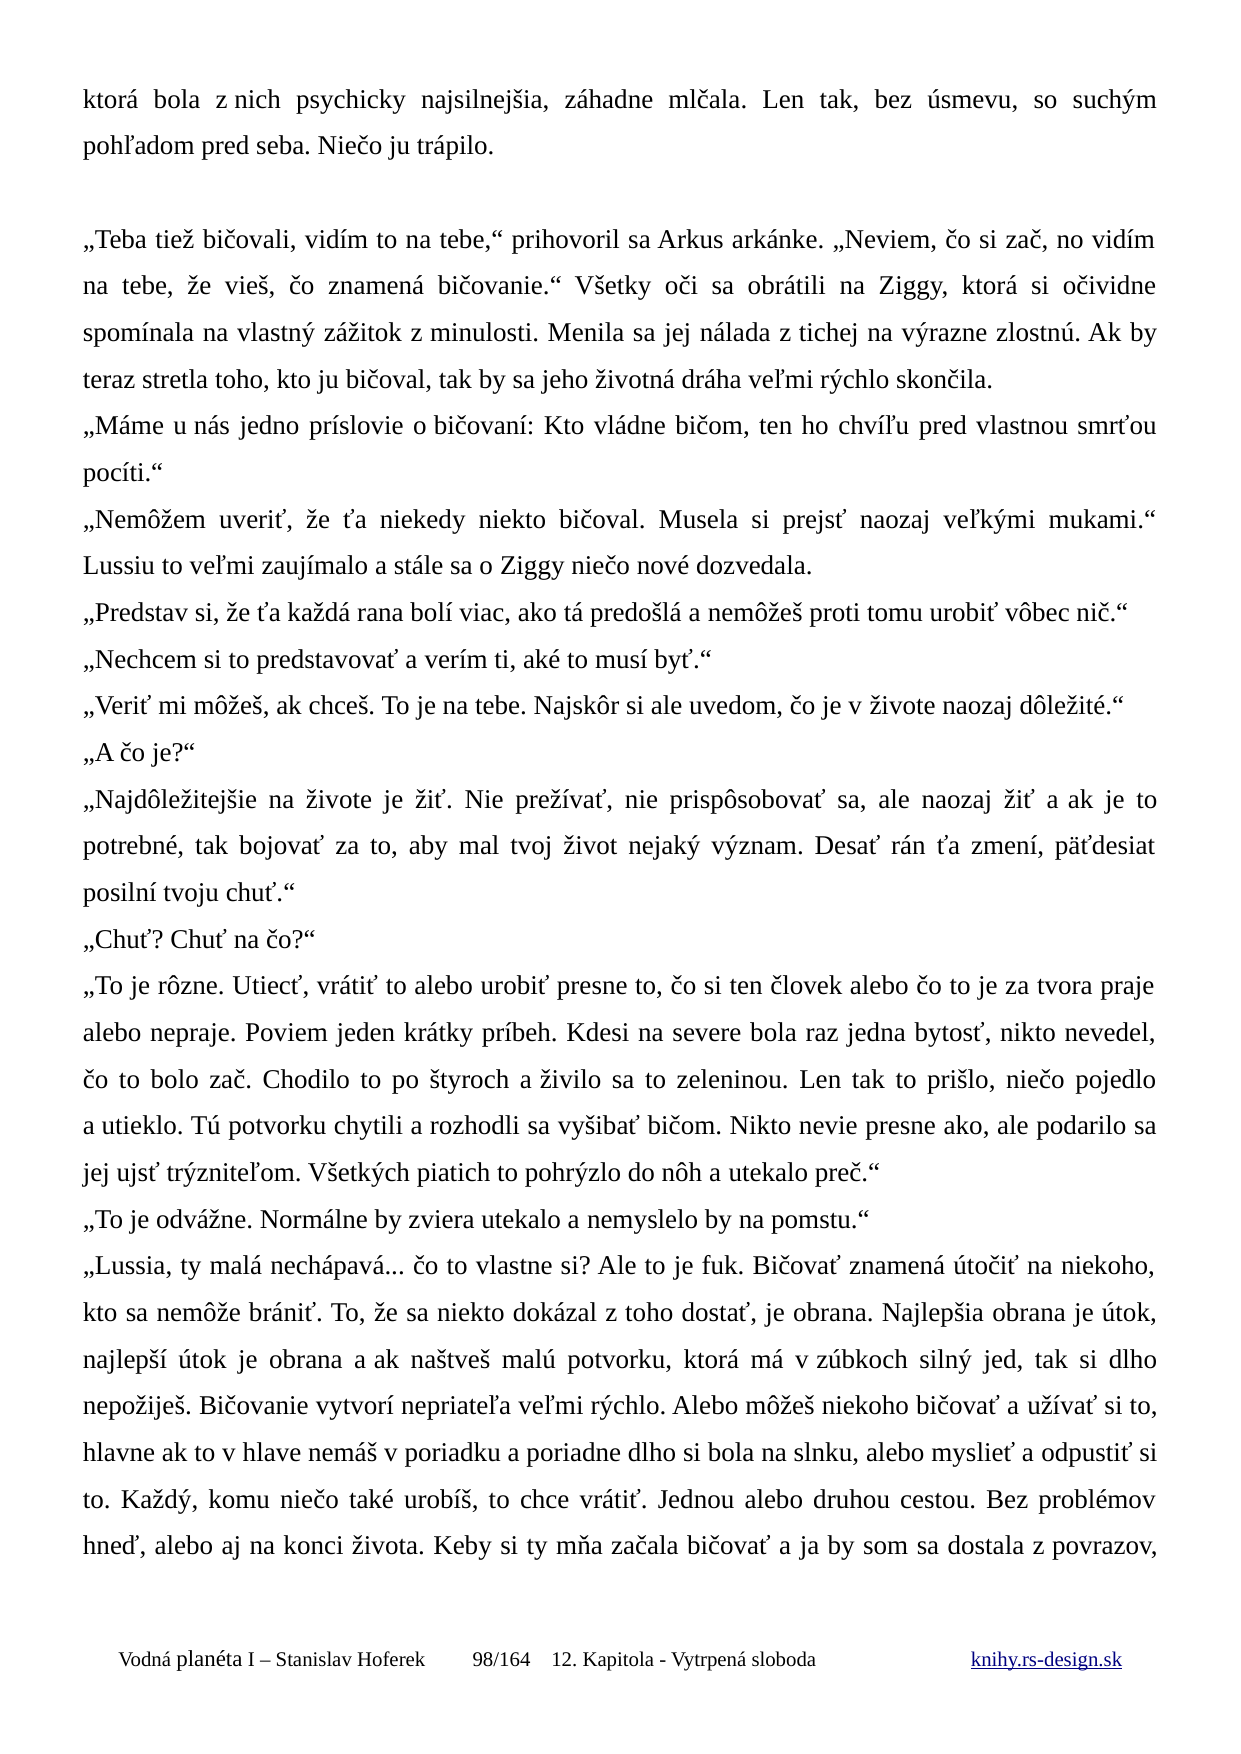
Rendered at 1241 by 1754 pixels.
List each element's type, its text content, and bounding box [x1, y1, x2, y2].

text „Najdôležitejšie na živote je žiť. Nie prežívať, nie prispôsobovať sa, ale naozaj žiť a ak je to potrebné, tak bojovať za to, aby mal tvoj život nejaký význam. Desať rán ťa zmení, päťdesiat posilní tvoju chuť.“ [83, 783, 1157, 907]
text „Veriť mi môžeš, ak chceš. To je na tebe. Najskôr si ale uvedom, čo je v živote naozaj dôležité.“ [83, 689, 1157, 721]
text „Chuť? Chuť na čo?“ [83, 923, 1157, 954]
text „Teba tiež bičovali, vidím to na tebe,“ prihovoril sa Arkus arkánke. „Neviem, čo si zač, no vidím na tebe, že vieš, čo znamená bičovanie.“ Všetky oči sa obrátili na Ziggy, ktorá si očividne spomínala na vlastný zážitok z minulosti. Menila sa jej nálada z tichej na výrazne zlostnú. Ak by teraz stretla toho, kto ju bičoval, tak by sa jeho životná dráha veľmi rýchlo skončila. [83, 223, 1157, 394]
text „Predstav si, že ťa každá rana bolí viac, ako tá predošlá a nemôžeš proti tomu urobiť vôbec nič.“ [83, 596, 1157, 627]
text „Máme u nás jedno príslovie o bičovaní: Kto vládne bičom, ten ho chvíľu pred vlastnou smrťou pocíti.“ [83, 409, 1157, 487]
text „Nemôžem uveriť, že ťa niekedy niekto bičoval. Musela si prejsť naozaj veľkými mukami.“ Lussiu to veľmi zaujímalo a stále sa o Ziggy niečo nové dozvedala. [83, 503, 1157, 581]
text „Lussia, ty malá nechápavá... čo to vlastne si? Ale to je fuk. Bičovať znamená útočiť na niekoho, kto sa nemôže brániť. To, že sa niekto dokázal z toho dostať, je obrana. Najlepšia obrana je útok, najlepší útok je obrana a ak naštveš malú potvorku, ktorá má v zúbkoch silný jed, tak si dlho nepožiješ. Bičovanie vytvorí nepriateľa veľmi rýchlo. Alebo môžeš niekoho bičovať a užívať si to, hlavne ak to v hlave nemáš v poriadku a poriadne dlho si bola na slnku, alebo myslieť a odpustiť si to. Každý, komu niečo také urobíš, to chce vrátiť. Jednou alebo druhou cestou. Bez problémov hneď, alebo aj na konci života. Keby si ty mňa začala bičovať a ja by som sa dostala z povrazov, [83, 1249, 1157, 1561]
text „To je odvážne. Normálne by zviera utekalo a nemyslelo by na pomstu.“ [83, 1203, 1157, 1234]
text „Nechcem si to predstavovať a verím ti, aké to musí byť.“ [83, 643, 1157, 674]
text ktorá bola z nich psychicky najsilnejšia, záhadne mlčala. Len tak, bez úsmevu, so suchým pohľadom pred seba. Niečo ju trápilo. [83, 83, 1157, 161]
text „A čo je?“ [83, 736, 1157, 767]
text „To je rôzne. Utiecť, vrátiť to alebo urobiť presne to, čo si ten človek alebo čo to je za tvora praje alebo nepraje. Poviem jeden krátky príbeh. Kdesi na severe bola raz jedna bytosť, nikto nevedel, čo to bolo zač. Chodilo to po štyroch a živilo sa to zeleninou. Len tak to prišlo, niečo pojedlo a utieklo. Tú potvorku chytili a rozhodli sa vyšibať bičom. Nikto nevie presne ako, ale podarilo sa jej ujsť trýzniteľom. Všetkých piatich to pohrýzlo do nôh a utekalo preč.“ [83, 969, 1157, 1187]
